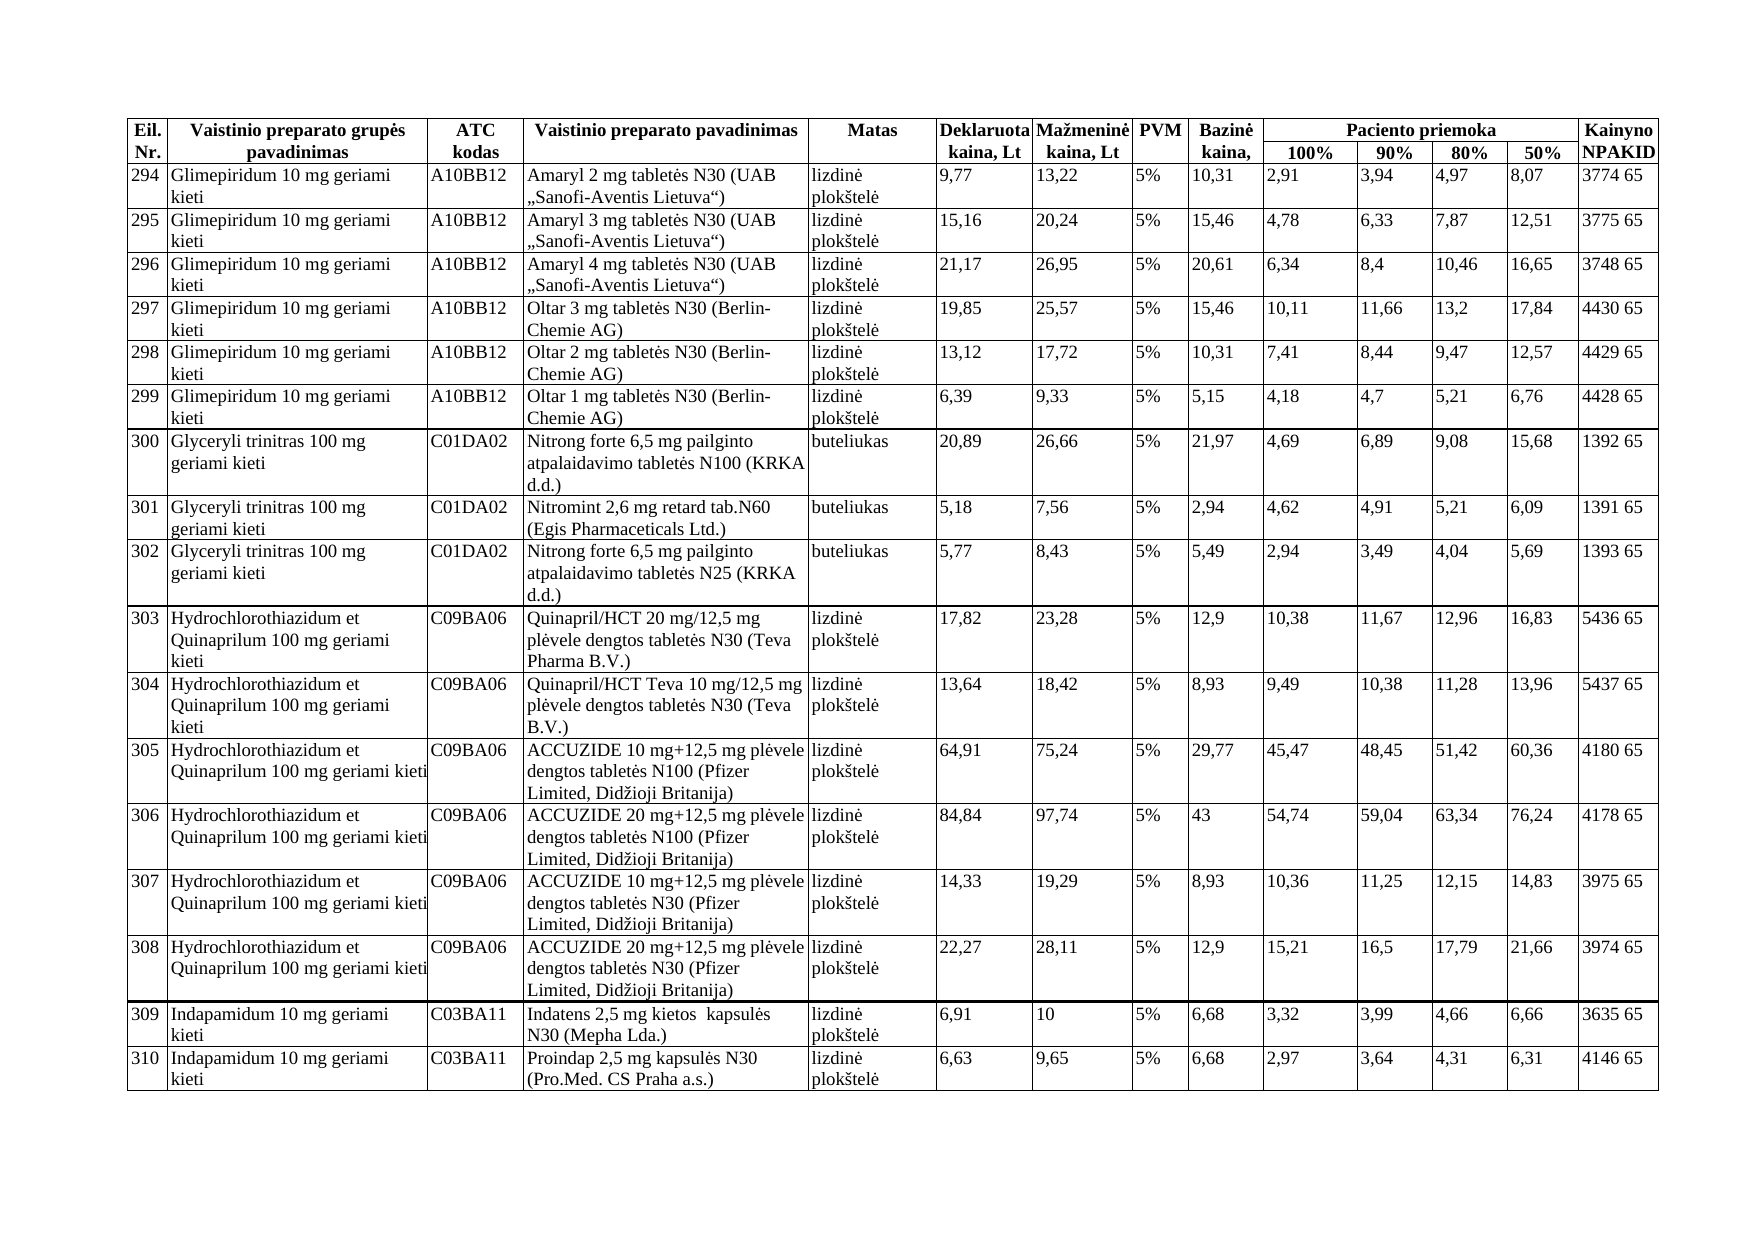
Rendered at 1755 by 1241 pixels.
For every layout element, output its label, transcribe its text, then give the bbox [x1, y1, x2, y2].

table_cell lizdinė plokštelė [809, 164, 936, 207]
table_header PVM [1133, 119, 1188, 163]
table_cell 3,32 [1264, 1003, 1357, 1046]
table_cell Amaryl 3 mg tabletės N30 (UAB „Sanofi-Aventis Lietuva“) [524, 209, 808, 252]
table_cell Hydrochlorothiazidum et Quinaprilum 100 mg geriami kieti [168, 739, 427, 803]
table_cell 298 [128, 341, 167, 384]
table_cell 5436 65 [1579, 607, 1658, 672]
table_cell lizdinė plokštelė [809, 1047, 936, 1090]
table_cell 8,44 [1358, 341, 1432, 384]
table_cell 45,47 [1264, 739, 1357, 803]
table_cell C09BA06 [428, 607, 523, 672]
table_cell 9,65 [1033, 1047, 1132, 1090]
table_cell 5% [1133, 341, 1188, 384]
table_cell 299 [128, 385, 167, 428]
table_cell 4,97 [1433, 164, 1507, 207]
table_header Deklaruota kaina, Lt [937, 119, 1032, 163]
table_cell ACCUZIDE 20 mg+12,5 mg plėvele dengtos tabletės N100 (Pfizer Limited, Didžioji Britanija) [524, 804, 808, 869]
table_cell Indapamidum 10 mg geriami kieti [168, 1047, 427, 1090]
table_cell 4180 65 [1579, 739, 1658, 803]
table_cell 12,51 [1508, 209, 1578, 252]
table_cell 8,93 [1189, 870, 1263, 935]
table_cell 4,18 [1264, 385, 1357, 428]
table_cell 6,89 [1358, 430, 1432, 495]
table_cell C09BA06 [428, 870, 523, 935]
table_cell Glimepiridum 10 mg geriami kieti [168, 385, 427, 428]
table_cell 75,24 [1033, 739, 1132, 803]
table_cell 5% [1133, 870, 1188, 935]
table_cell Glimepiridum 10 mg geriami kieti [168, 209, 427, 252]
table_cell 26,95 [1033, 253, 1132, 296]
table_cell 307 [128, 870, 167, 935]
table_cell lizdinė plokštelė [809, 739, 936, 803]
table_cell 64,91 [937, 739, 1032, 803]
table_cell 3,99 [1358, 1003, 1432, 1046]
table_cell 5,18 [937, 496, 1032, 539]
table_cell 76,24 [1508, 804, 1578, 869]
table_cell 12,9 [1189, 936, 1263, 1000]
table_cell lizdinė plokštelė [809, 870, 936, 935]
table_cell Hydrochlorothiazidum et Quinaprilum 100 mg geriami kieti [168, 870, 427, 935]
table_cell lizdinė plokštelė [809, 936, 936, 1000]
table_cell 5,77 [937, 540, 1032, 605]
table_cell 17,72 [1033, 341, 1132, 384]
table_cell Quinapril/HCT Teva 10 mg/12,5 mg plėvele dengtos tabletės N30 (Teva B.V.) [524, 673, 808, 737]
table_cell 13,96 [1508, 673, 1578, 737]
table_cell 8,43 [1033, 540, 1132, 605]
table_cell 9,08 [1433, 430, 1507, 495]
table_header Paciento priemoka [1264, 119, 1578, 141]
table_cell 8,4 [1358, 253, 1432, 296]
table_header Bazinė kaina, Lt [1189, 119, 1263, 163]
table_cell 7,56 [1033, 496, 1132, 539]
table_cell 5% [1133, 673, 1188, 737]
table_cell Hydrochlorothiazidum et Quinaprilum 100 mg geriami kieti [168, 936, 427, 1000]
table_cell 50% [1508, 142, 1578, 163]
table_cell 15,16 [937, 209, 1032, 252]
table_cell 48,45 [1358, 739, 1432, 803]
table_cell 12,9 [1189, 607, 1263, 672]
table_cell 3748 65 [1579, 253, 1658, 296]
table_cell 2,94 [1264, 540, 1357, 605]
table_cell buteliukas [809, 540, 936, 605]
table_cell 16,65 [1508, 253, 1578, 296]
table_cell 5,21 [1433, 385, 1507, 428]
table_cell lizdinė plokštelė [809, 607, 936, 672]
table_cell 15,21 [1264, 936, 1357, 1000]
table_cell C09BA06 [428, 804, 523, 869]
table_cell 90% [1358, 142, 1432, 163]
table_cell Indatens 2,5 mg kietos kapsulės N30 (Mepha Lda.) [524, 1003, 808, 1046]
table_header Kainyno NPAKID [1579, 119, 1658, 163]
table_cell Nitrong forte 6,5 mg pailginto atpalaidavimo tabletės N25 (KRKA d.d.) [524, 540, 808, 605]
table_cell 6,09 [1508, 496, 1578, 539]
table_cell 8,07 [1508, 164, 1578, 207]
table_cell 306 [128, 804, 167, 869]
table_cell 6,34 [1264, 253, 1357, 296]
table_cell 295 [128, 209, 167, 252]
table_cell 3774 65 [1579, 164, 1658, 207]
table_cell lizdinė plokštelė [809, 385, 936, 428]
table_cell lizdinė plokštelė [809, 297, 936, 340]
table_cell 43 [1189, 804, 1263, 869]
table_cell 5% [1133, 1003, 1188, 1046]
table_cell C09BA06 [428, 936, 523, 1000]
table_cell 7,87 [1433, 209, 1507, 252]
table_cell 12,15 [1433, 870, 1507, 935]
table_cell 9,77 [937, 164, 1032, 207]
table_cell 10,38 [1358, 673, 1432, 737]
table_cell 19,85 [937, 297, 1032, 340]
table_cell Hydrochlorothiazidum et Quinaprilum 100 mg geriami kieti [168, 607, 427, 672]
table_cell lizdinė plokštelė [809, 341, 936, 384]
table_cell C01DA02 [428, 430, 523, 495]
table_cell Oltar 2 mg tabletės N30 (Berlin-Chemie AG) [524, 341, 808, 384]
table_cell 7,41 [1264, 341, 1357, 384]
table_cell Glimepiridum 10 mg geriami kieti [168, 164, 427, 207]
table_cell buteliukas [809, 430, 936, 495]
table_cell 28,11 [1033, 936, 1132, 1000]
table_cell 11,66 [1358, 297, 1432, 340]
table_cell 16,5 [1358, 936, 1432, 1000]
table_cell 100% [1264, 142, 1357, 163]
table_cell 15,68 [1508, 430, 1578, 495]
table_cell 13,12 [937, 341, 1032, 384]
table_cell 15,46 [1189, 297, 1263, 340]
table_cell Indapamidum 10 mg geriami kieti [168, 1003, 427, 1046]
table_header Matas [809, 119, 936, 163]
table_cell 10,31 [1189, 341, 1263, 384]
table_cell lizdinė plokštelė [809, 253, 936, 296]
table_cell 10 [1033, 1003, 1132, 1046]
table_header Eil. Nr. [128, 119, 167, 163]
table_cell 5% [1133, 1047, 1188, 1090]
table_cell 12,96 [1433, 607, 1507, 672]
table_cell Glyceryli trinitras 100 mg geriami kieti [168, 540, 427, 605]
table_cell 5% [1133, 739, 1188, 803]
table_cell 60,36 [1508, 739, 1578, 803]
table_cell A10BB12 [428, 209, 523, 252]
table_cell 21,66 [1508, 936, 1578, 1000]
table_cell 11,67 [1358, 607, 1432, 672]
table_cell 54,74 [1264, 804, 1357, 869]
table_cell 5,15 [1189, 385, 1263, 428]
table_cell Amaryl 2 mg tabletės N30 (UAB „Sanofi-Aventis Lietuva“) [524, 164, 808, 207]
table_cell lizdinė plokštelė [809, 1003, 936, 1046]
table_cell 4,91 [1358, 496, 1432, 539]
table_cell 19,29 [1033, 870, 1132, 935]
table_cell 14,83 [1508, 870, 1578, 935]
table_cell 10,46 [1433, 253, 1507, 296]
table_cell 21,97 [1189, 430, 1263, 495]
table_cell 5,49 [1189, 540, 1263, 605]
table_cell 17,79 [1433, 936, 1507, 1000]
table_cell 310 [128, 1047, 167, 1090]
table_cell 10,38 [1264, 607, 1357, 672]
table_cell 9,47 [1433, 341, 1507, 384]
table_cell C09BA06 [428, 673, 523, 737]
table_header Mažmeninė kaina, Lt [1033, 119, 1132, 163]
table_cell 5% [1133, 385, 1188, 428]
table_cell 6,33 [1358, 209, 1432, 252]
table_cell 9,33 [1033, 385, 1132, 428]
table_cell 5% [1133, 607, 1188, 672]
table_cell ACCUZIDE 10 mg+12,5 mg plėvele dengtos tabletės N100 (Pfizer Limited, Didžioji Britanija) [524, 739, 808, 803]
table_cell 5% [1133, 253, 1188, 296]
table_cell 4,66 [1433, 1003, 1507, 1046]
table_cell 297 [128, 297, 167, 340]
table_cell 13,22 [1033, 164, 1132, 207]
table_cell 20,89 [937, 430, 1032, 495]
table_cell 97,74 [1033, 804, 1132, 869]
table_cell 5% [1133, 804, 1188, 869]
table_cell 21,17 [937, 253, 1032, 296]
table_cell 300 [128, 430, 167, 495]
table_cell 12,57 [1508, 341, 1578, 384]
table_cell 3,49 [1358, 540, 1432, 605]
table_cell 20,24 [1033, 209, 1132, 252]
table_cell 18,42 [1033, 673, 1132, 737]
table_cell 29,77 [1189, 739, 1263, 803]
table_cell 1391 65 [1579, 496, 1658, 539]
table_cell 3775 65 [1579, 209, 1658, 252]
table_cell 6,39 [937, 385, 1032, 428]
table_cell Proindap 2,5 mg kapsulės N30 (Pro.Med. CS Praha a.s.) [524, 1047, 808, 1090]
table_cell 10,11 [1264, 297, 1357, 340]
table_cell 4,31 [1433, 1047, 1507, 1090]
table_cell 17,84 [1508, 297, 1578, 340]
table_cell 20,61 [1189, 253, 1263, 296]
table_cell 10,31 [1189, 164, 1263, 207]
table_header Vaistinio preparato grupės pavadinimas [168, 119, 427, 163]
table_cell 4429 65 [1579, 341, 1658, 384]
table_cell 5% [1133, 496, 1188, 539]
table_cell 296 [128, 253, 167, 296]
table_cell ACCUZIDE 10 mg+12,5 mg plėvele dengtos tabletės N30 (Pfizer Limited, Didžioji Britanija) [524, 870, 808, 935]
table_cell 4,7 [1358, 385, 1432, 428]
table_cell 2,94 [1189, 496, 1263, 539]
table_cell 5% [1133, 209, 1188, 252]
table_cell 4,78 [1264, 209, 1357, 252]
table_cell 16,83 [1508, 607, 1578, 672]
table_cell Oltar 1 mg tabletės N30 (Berlin-Chemie AG) [524, 385, 808, 428]
table_cell 5% [1133, 430, 1188, 495]
table_cell 4,04 [1433, 540, 1507, 605]
table_cell 5% [1133, 936, 1188, 1000]
table_cell 1392 65 [1579, 430, 1658, 495]
table_cell A10BB12 [428, 253, 523, 296]
table_cell 8,93 [1189, 673, 1263, 737]
table_cell 6,76 [1508, 385, 1578, 428]
table_cell Hydrochlorothiazidum et Quinaprilum 100 mg geriami kieti [168, 673, 427, 737]
table_cell Glyceryli trinitras 100 mg geriami kieti [168, 496, 427, 539]
table_cell 14,33 [937, 870, 1032, 935]
table_cell lizdinė plokštelė [809, 673, 936, 737]
table_cell Glimepiridum 10 mg geriami kieti [168, 253, 427, 296]
table_cell buteliukas [809, 496, 936, 539]
table_cell Oltar 3 mg tabletės N30 (Berlin-Chemie AG) [524, 297, 808, 340]
table_cell 22,27 [937, 936, 1032, 1000]
table_cell 80% [1433, 142, 1507, 163]
table_cell 3974 65 [1579, 936, 1658, 1000]
table_cell 301 [128, 496, 167, 539]
table_cell 303 [128, 607, 167, 672]
table_cell 5% [1133, 164, 1188, 207]
table_cell 11,25 [1358, 870, 1432, 935]
table_cell 13,64 [937, 673, 1032, 737]
table_cell 4430 65 [1579, 297, 1658, 340]
table_header Vaistinio preparato pavadinimas [524, 119, 808, 163]
table_cell 5% [1133, 297, 1188, 340]
table_cell 6,68 [1189, 1047, 1263, 1090]
table_cell 4178 65 [1579, 804, 1658, 869]
table_cell C01DA02 [428, 496, 523, 539]
table_cell Glimepiridum 10 mg geriami kieti [168, 341, 427, 384]
table_cell 5% [1133, 540, 1188, 605]
table_cell C03BA11 [428, 1047, 523, 1090]
table_cell 1393 65 [1579, 540, 1658, 605]
table_cell 13,2 [1433, 297, 1507, 340]
table_cell 305 [128, 739, 167, 803]
table_cell 59,04 [1358, 804, 1432, 869]
table_cell 9,49 [1264, 673, 1357, 737]
table_cell 84,84 [937, 804, 1032, 869]
table_cell 4428 65 [1579, 385, 1658, 428]
table_cell Glyceryli trinitras 100 mg geriami kieti [168, 430, 427, 495]
table_cell 25,57 [1033, 297, 1132, 340]
table_header ATC kodas [428, 119, 523, 163]
table_cell 4146 65 [1579, 1047, 1658, 1090]
table_cell 63,34 [1433, 804, 1507, 869]
table_cell C03BA11 [428, 1003, 523, 1046]
table_cell A10BB12 [428, 385, 523, 428]
table_cell 3975 65 [1579, 870, 1658, 935]
table_cell lizdinė plokštelė [809, 804, 936, 869]
table_cell lizdinė plokštelė [809, 209, 936, 252]
table_cell Nitromint 2,6 mg retard tab.N60 (Egis Pharmaceticals Ltd.) [524, 496, 808, 539]
table_cell 51,42 [1433, 739, 1507, 803]
table_cell 6,68 [1189, 1003, 1263, 1046]
table_cell 294 [128, 164, 167, 207]
table_cell 2,91 [1264, 164, 1357, 207]
table_cell 4,62 [1264, 496, 1357, 539]
table_cell 5437 65 [1579, 673, 1658, 737]
table_cell 308 [128, 936, 167, 1000]
table_cell A10BB12 [428, 341, 523, 384]
table_cell 304 [128, 673, 167, 737]
table_cell 3,64 [1358, 1047, 1432, 1090]
table_cell 5,21 [1433, 496, 1507, 539]
table_cell 309 [128, 1003, 167, 1046]
table_cell 4,69 [1264, 430, 1357, 495]
table_cell Glimepiridum 10 mg geriami kieti [168, 297, 427, 340]
table_cell 23,28 [1033, 607, 1132, 672]
table_cell 15,46 [1189, 209, 1263, 252]
table_cell 6,91 [937, 1003, 1032, 1046]
table_cell 6,63 [937, 1047, 1032, 1090]
table_cell Nitrong forte 6,5 mg pailginto atpalaidavimo tabletės N100 (KRKA d.d.) [524, 430, 808, 495]
table_cell A10BB12 [428, 164, 523, 207]
table_cell 3635 65 [1579, 1003, 1658, 1046]
table_cell 302 [128, 540, 167, 605]
table_cell C09BA06 [428, 739, 523, 803]
table_cell C01DA02 [428, 540, 523, 605]
table_cell 17,82 [937, 607, 1032, 672]
table_cell 3,94 [1358, 164, 1432, 207]
table_cell 6,66 [1508, 1003, 1578, 1046]
table_cell 2,97 [1264, 1047, 1357, 1090]
table_cell 5,69 [1508, 540, 1578, 605]
table_cell Amaryl 4 mg tabletės N30 (UAB „Sanofi-Aventis Lietuva“) [524, 253, 808, 296]
table_cell 11,28 [1433, 673, 1507, 737]
table_cell Quinapril/HCT 20 mg/12,5 mg plėvele dengtos tabletės N30 (Teva Pharma B.V.) [524, 607, 808, 672]
table_cell 6,31 [1508, 1047, 1578, 1090]
table_cell ACCUZIDE 20 mg+12,5 mg plėvele dengtos tabletės N30 (Pfizer Limited, Didžioji Britanija) [524, 936, 808, 1000]
table_cell A10BB12 [428, 297, 523, 340]
table_cell Hydrochlorothiazidum et Quinaprilum 100 mg geriami kieti [168, 804, 427, 869]
table_cell 26,66 [1033, 430, 1132, 495]
table_cell 10,36 [1264, 870, 1357, 935]
